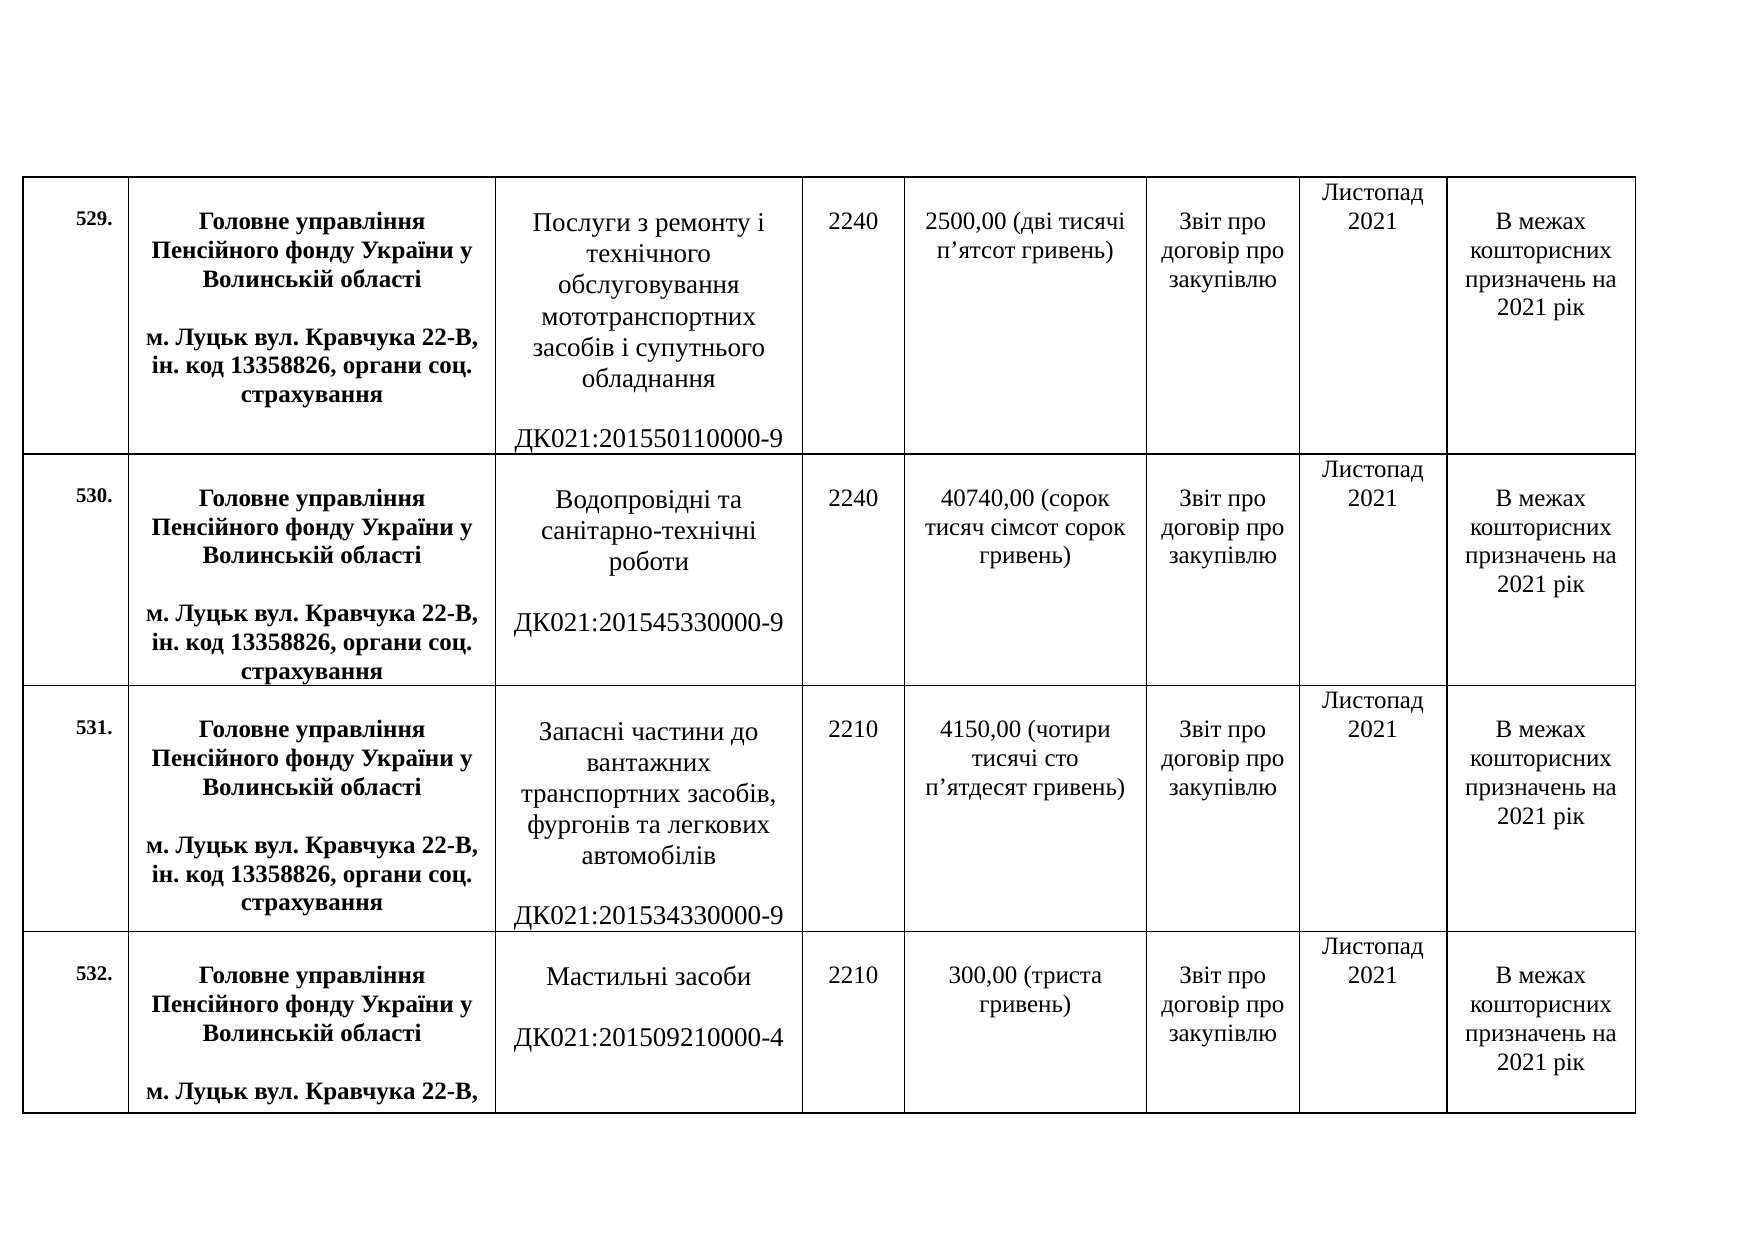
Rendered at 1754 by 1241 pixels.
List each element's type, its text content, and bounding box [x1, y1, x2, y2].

table_cell Запасні частини до вантажних транспортних засобів, фургонів та легкових автомобілів ДК021:201534330000-9 [496, 686, 802, 931]
table_cell 40740,00 (сорок тисяч сімсот сорок гривень) [905, 455, 1146, 685]
table_cell В межах кошторисних призначень на 2021 рік [1448, 686, 1635, 931]
table_cell Звіт про договір про закупівлю [1147, 686, 1299, 931]
table_cell Листопад 2021 [1300, 178, 1446, 453]
table_cell Послуги з ремонту і технічного обслуговування мототранспортних засобів і супутнього обладнання ДК021:201550110000-9 [496, 178, 802, 453]
table_cell [24, 932, 128, 1112]
table_cell 2210 [803, 686, 904, 931]
table_cell 2240 [803, 455, 904, 685]
table_cell Мастильні засоби ДК021:201509210000-4 [496, 932, 802, 1112]
table_cell Головне управління Пенсійного фонду України у Волинській області м. Луцьк вул. Кравчука 22-В, [129, 932, 495, 1112]
table_cell В межах кошторисних призначень на 2021 рік [1448, 932, 1635, 1112]
table_cell Звіт про договір про закупівлю [1147, 932, 1299, 1112]
table_cell Листопад 2021 [1300, 686, 1446, 931]
table_cell 2500,00 (дві тисячі п’ятсот гривень) [905, 178, 1146, 453]
table_cell 2240 [803, 178, 904, 453]
table_cell Водопровідні та санітарно-технічні роботи ДК021:201545330000-9 [496, 455, 802, 685]
table_cell Листопад 2021 [1300, 932, 1446, 1112]
table_cell Звіт про договір про закупівлю [1147, 455, 1299, 685]
table_cell В межах кошторисних призначень на 2021 рік [1448, 178, 1635, 453]
table_cell [24, 178, 128, 453]
table_cell Головне управління Пенсійного фонду України у Волинській області м. Луцьк вул. Кравчука 22-В, ін. код 13358826, органи соц. страхування [129, 178, 495, 453]
table_cell 2210 [803, 932, 904, 1112]
table_cell 300,00 (триста гривень) [905, 932, 1146, 1112]
table_cell Головне управління Пенсійного фонду України у Волинській області м. Луцьк вул. Кравчука 22-В, ін. код 13358826, органи соц. страхування [129, 686, 495, 931]
table_cell Звіт про договір про закупівлю [1147, 178, 1299, 453]
table_cell Головне управління Пенсійного фонду України у Волинській області м. Луцьк вул. Кравчука 22-В, ін. код 13358826, органи соц. страхування [129, 455, 495, 685]
table_cell В межах кошторисних призначень на 2021 рік [1448, 455, 1635, 685]
table_cell Листопад 2021 [1300, 455, 1446, 685]
table_cell [24, 686, 128, 931]
table_cell [24, 455, 128, 685]
table_cell 4150,00 (чотири тисячі сто п’ятдесят гривень) [905, 686, 1146, 931]
